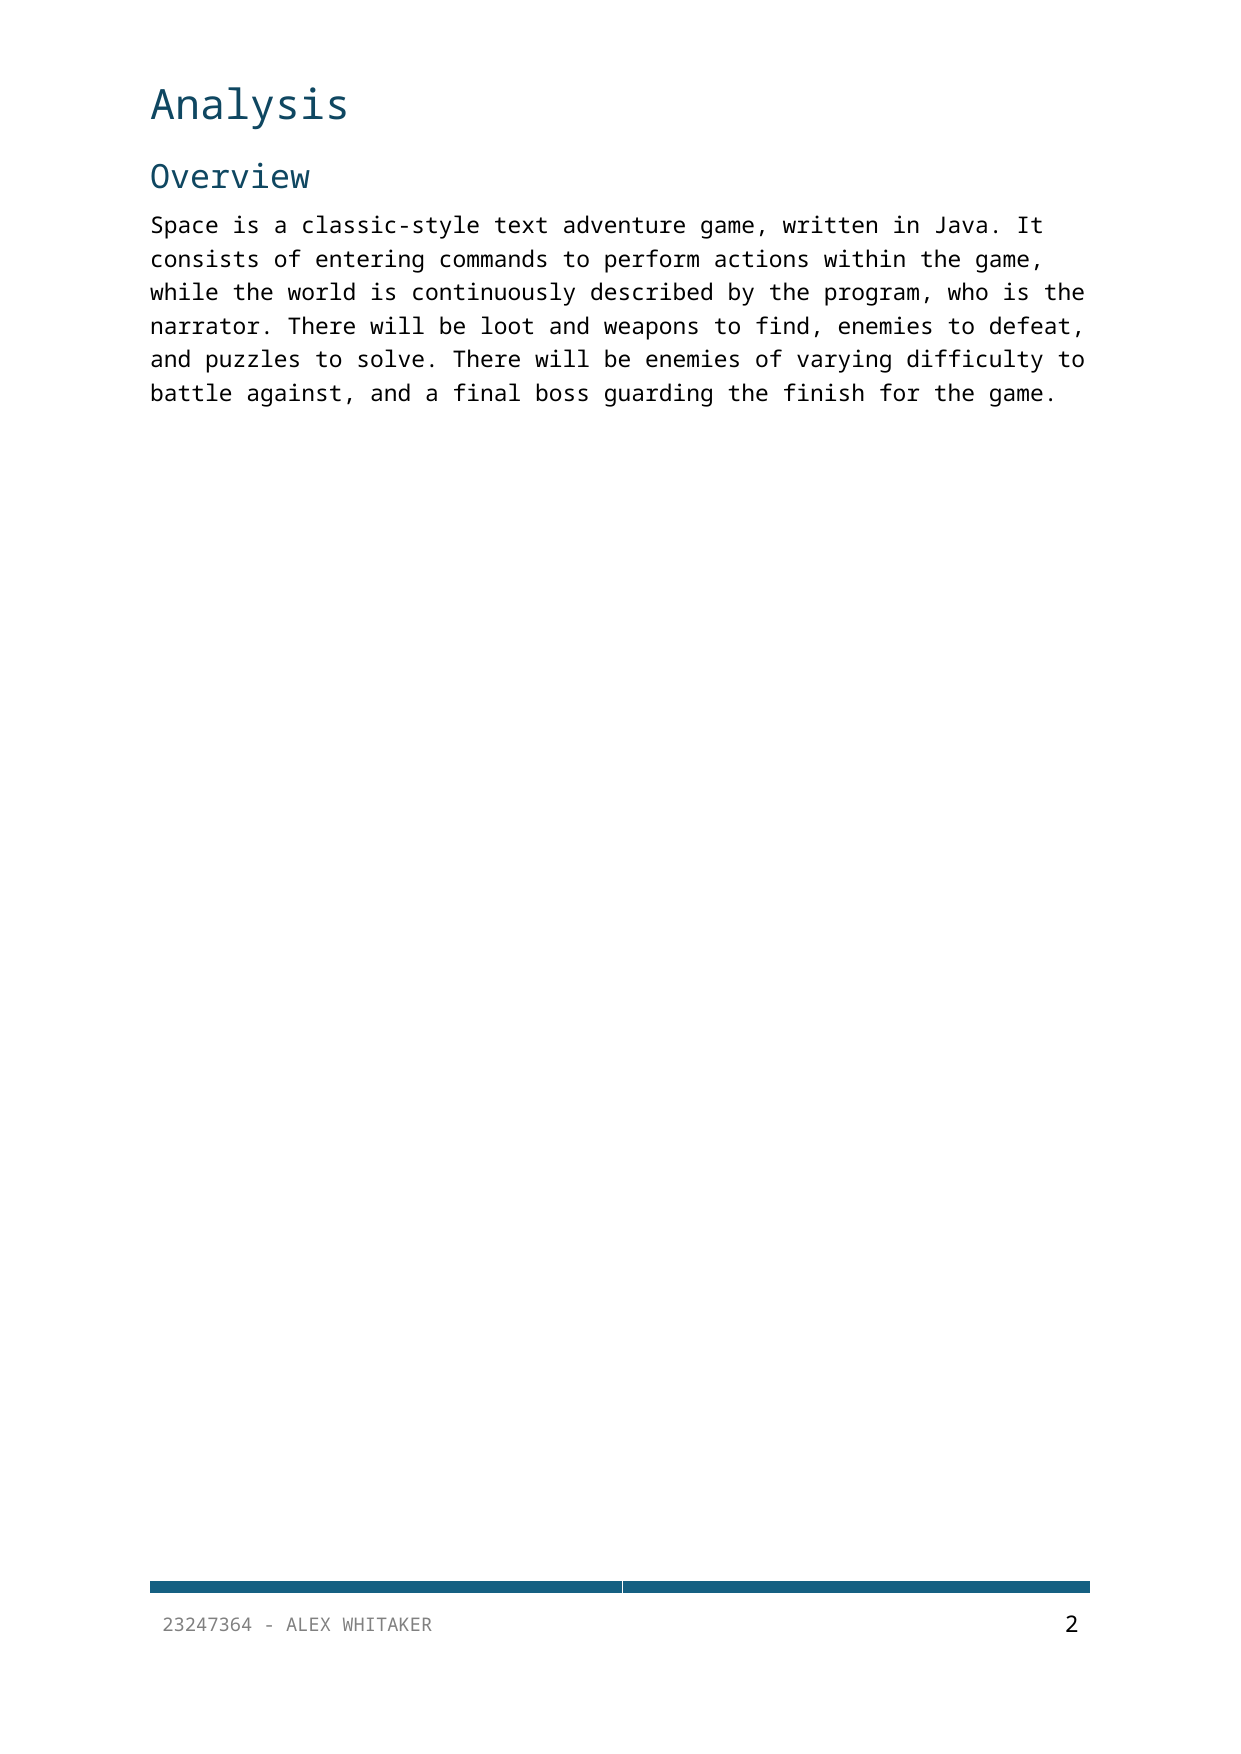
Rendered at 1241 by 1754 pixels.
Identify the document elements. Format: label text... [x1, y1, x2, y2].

text Space is a classic-style text adventure game, written in Java. It consists of entering commands to perform actions within the game, while the world is continuously described by the program, who is the narrator. There will be loot and weapons to find, enemies to defeat, and puzzles to solve. There will be enemies of varying difficulty to battle against, and a final boss guarding the finish for the game. [150, 209, 1090, 408]
subtitle Analysis [150, 75, 1090, 132]
subtitle Overview [150, 152, 1090, 198]
